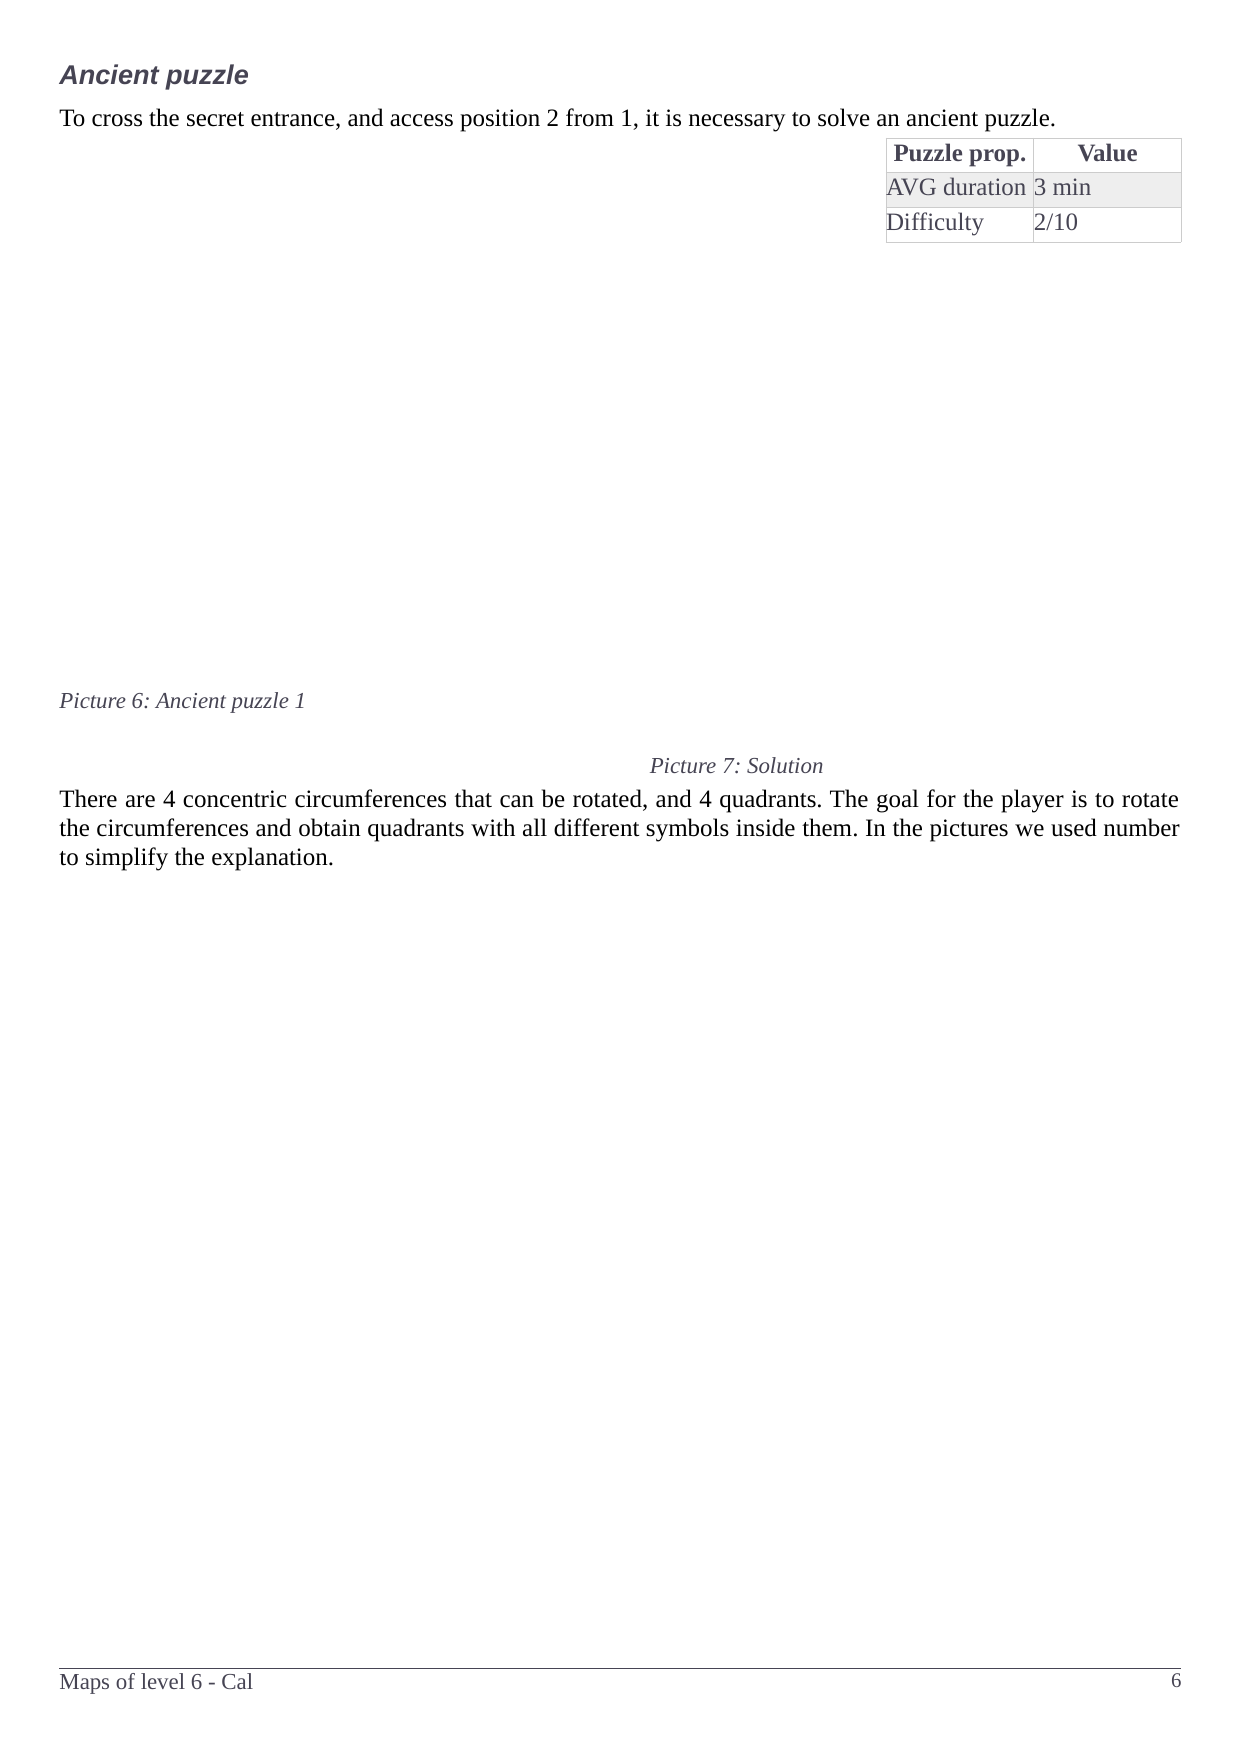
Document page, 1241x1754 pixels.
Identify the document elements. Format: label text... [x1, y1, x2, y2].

text There are 4 concentric circumferences that can be rotated, and 4 quadrants. The goal for the player is to rotate the circumferences and obtain quadrants with all different symbols inside them. In the pictures we used number to simplify the explanation. [59, 784, 1181, 871]
table_cell Difficulty [887, 208, 1033, 242]
table_header [59, 138, 649, 784]
table_header [650, 138, 1181, 784]
subtitle Ancient puzzle [59, 59, 1181, 90]
table_cell 2/10 [1034, 208, 1181, 242]
table_header [654, 759, 660, 766]
table_cell 3 min [1034, 173, 1181, 207]
table_header Puzzle prop. [887, 139, 1033, 172]
table_header Value [1034, 139, 1181, 172]
text To cross the secret entrance, and access position 2 from 1, it is necessary to solve an ancient puzzle. [59, 103, 1181, 132]
table_header [64, 694, 70, 701]
table_cell AVG duration [887, 173, 1033, 207]
